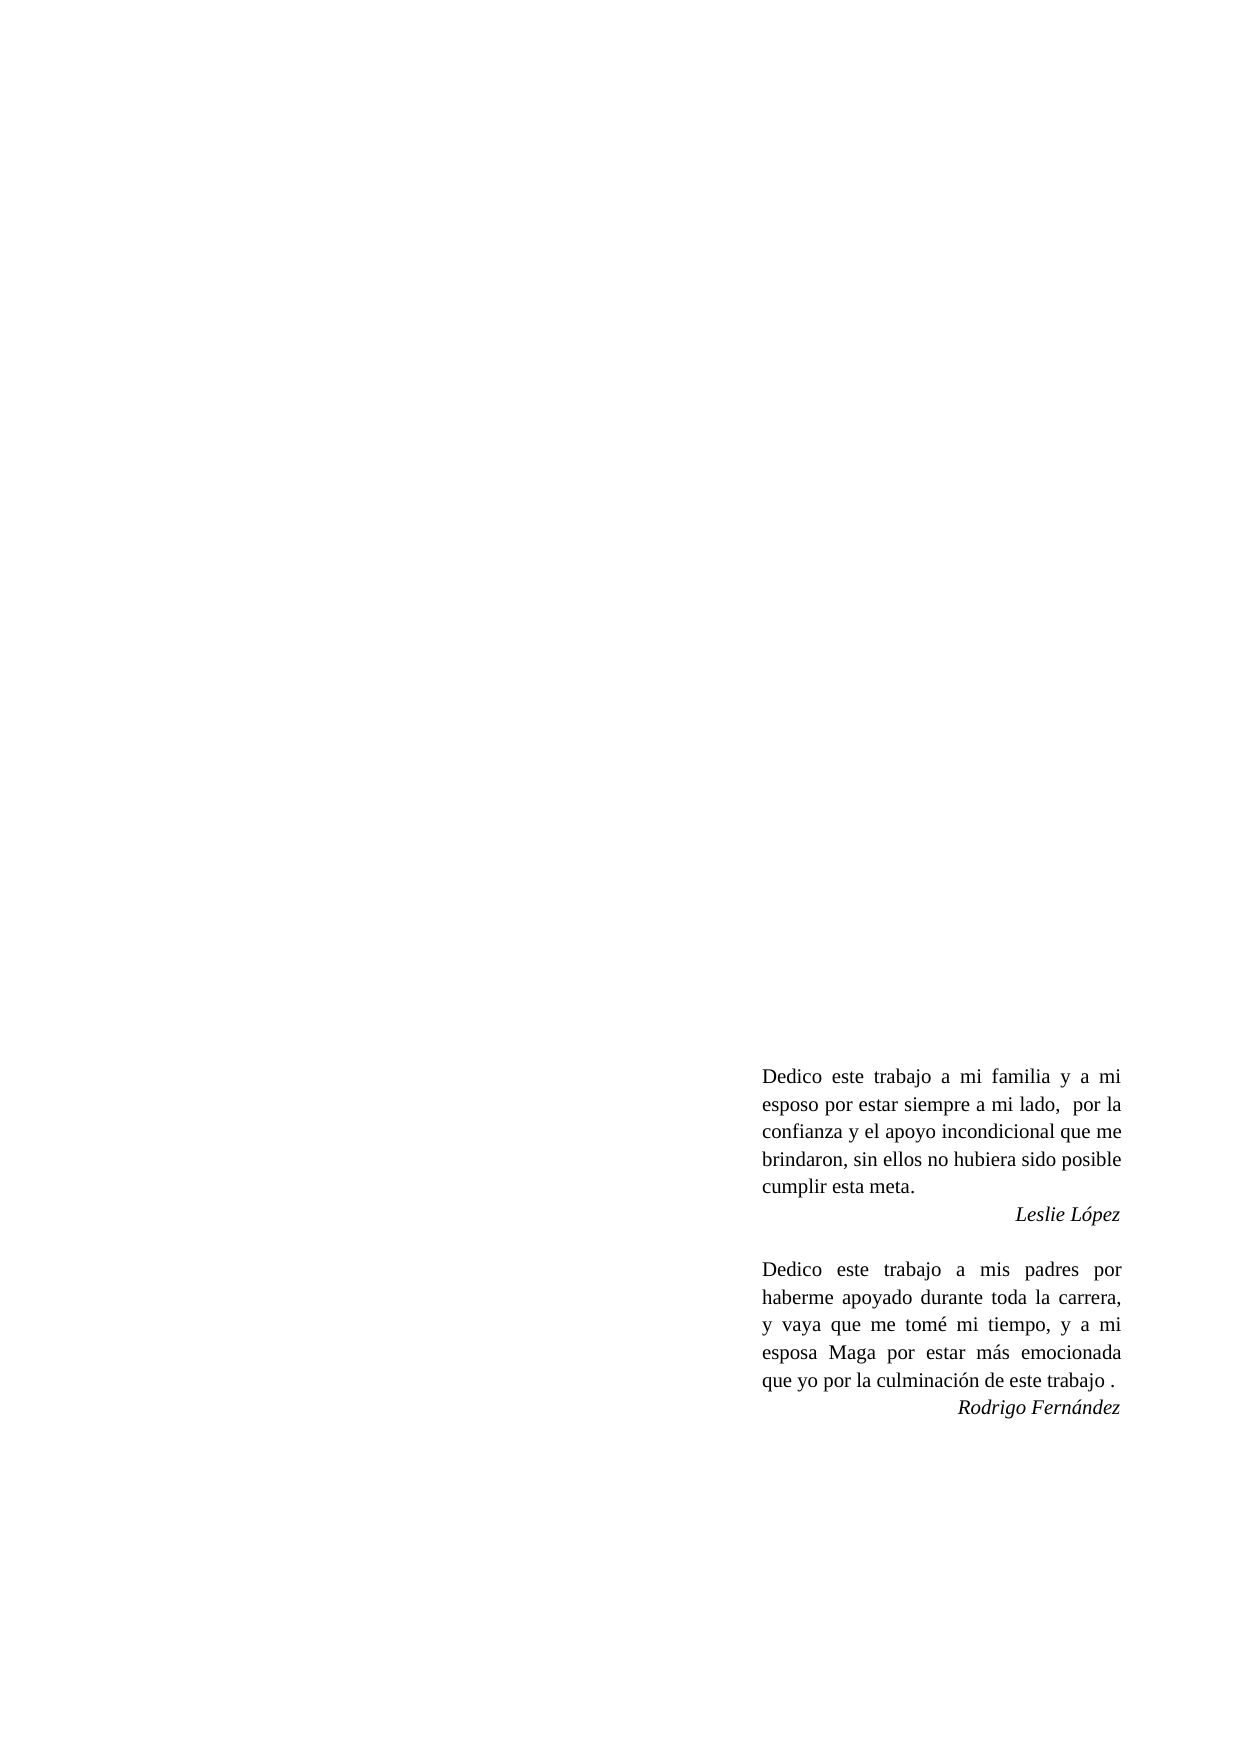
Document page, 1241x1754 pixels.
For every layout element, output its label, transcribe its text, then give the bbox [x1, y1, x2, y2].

text Rodrigo Fernández [762, 1395, 1122, 1419]
text Dedico este trabajo a mi familia y a mi esposo por estar siempre a mi lado, por la confianza y el apoyo incondicional que me brindaron, sin ellos no hubiera sido posible cumplir esta meta. [762, 1064, 1122, 1198]
text Dedico este trabajo a mis padres por haberme apoyado durante toda la carrera, y vaya que me tomé mi tiempo, y a mi esposa Maga por estar más emocionada que yo por la culminación de este trabajo . [762, 1257, 1122, 1392]
text Leslie López [762, 1202, 1122, 1226]
